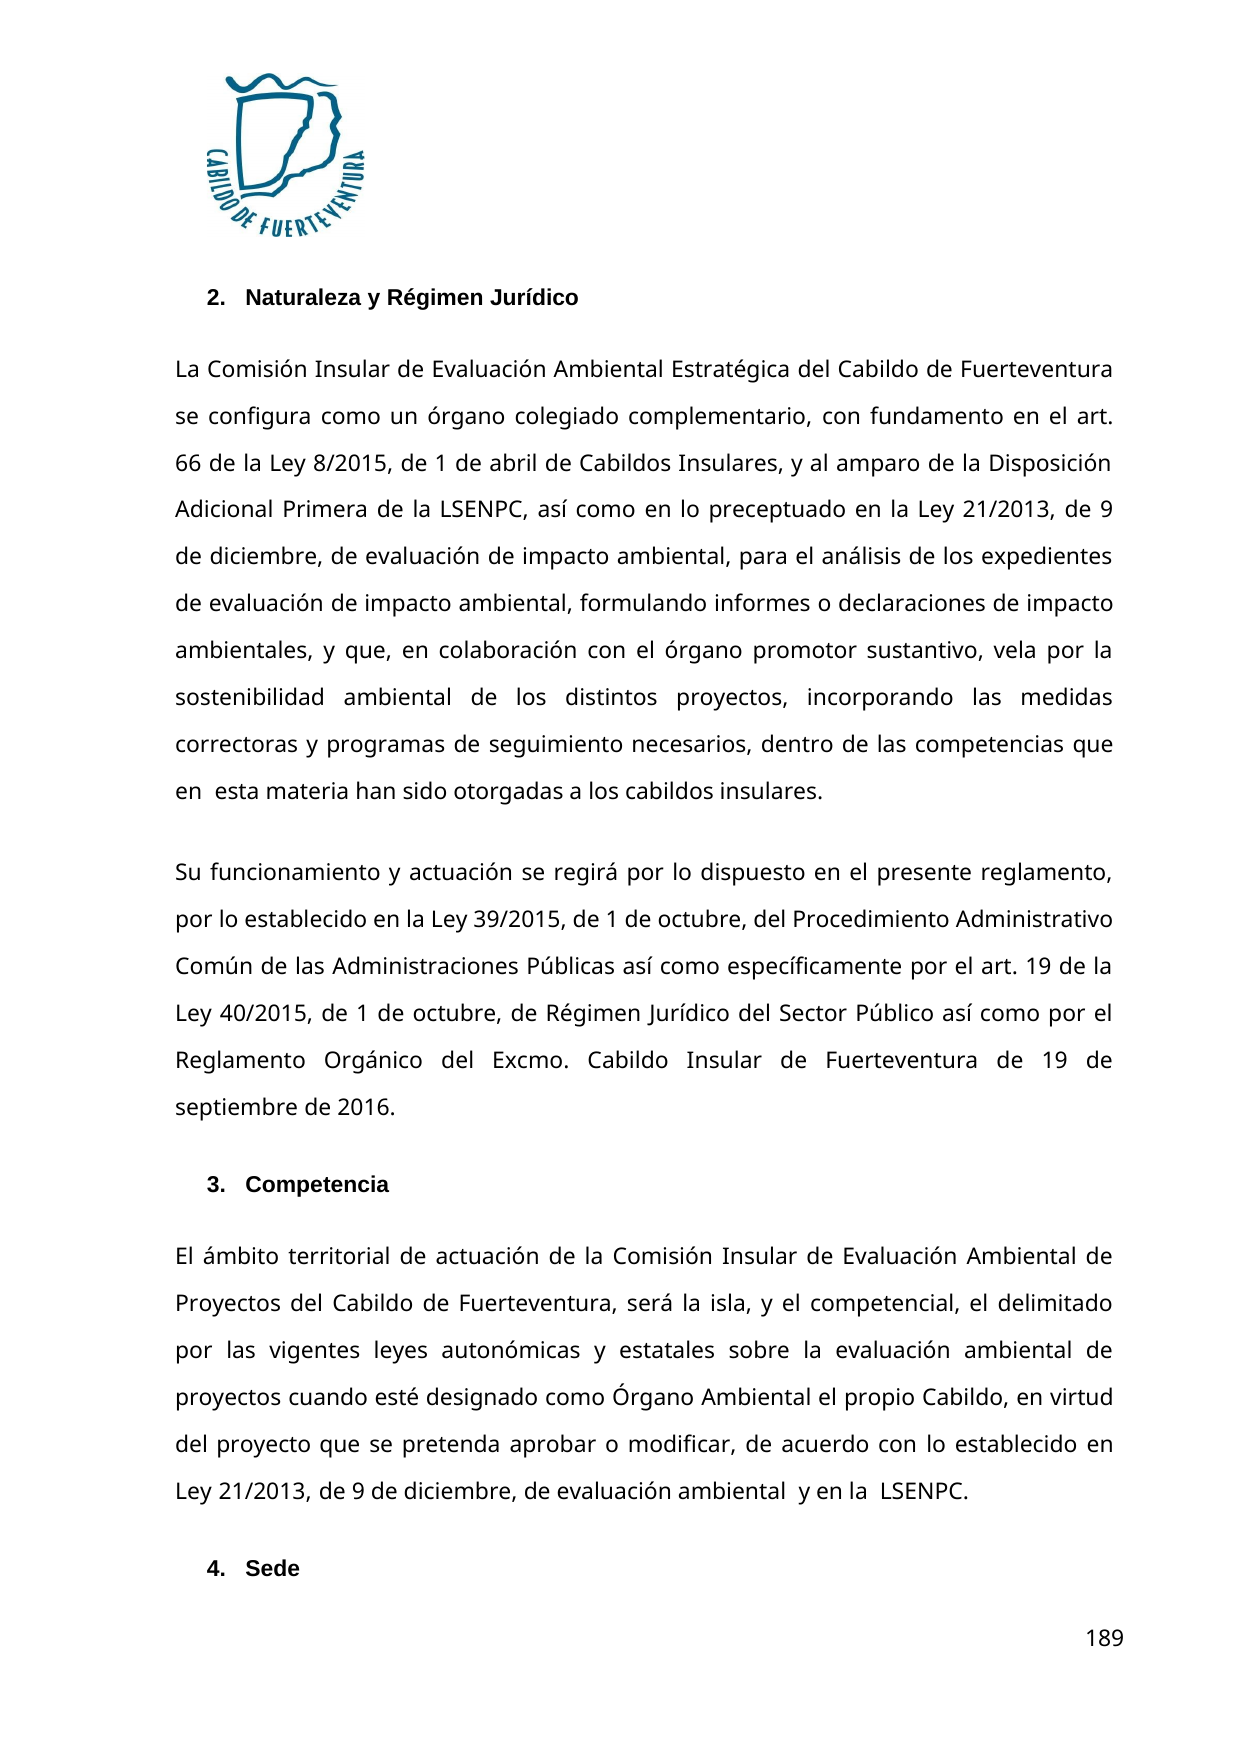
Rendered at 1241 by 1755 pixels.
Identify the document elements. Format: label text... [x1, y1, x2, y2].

text Su funcionamiento y actuación se regirá por lo dispuesto en el presente reglamento, por lo establecido en la Ley 39/2015, de 1 de octubre, del Procedimiento Administrativo Común de las Administraciones Públicas así como específicamente por el art. 19 de la Ley 40/2015, de 1 de octubre, de Régimen Jurídico del Sector Público así como por el Reglamento Orgánico del Excmo. Cabildo Insular de Fuerteventura de 19 de septiembre de 2016. [175, 856, 1114, 1122]
list Naturaleza y Régimen Jurídico [207, 283, 1134, 310]
list Competencia [207, 1171, 1134, 1197]
list Sede [207, 1555, 1134, 1582]
text La Comisión Insular de Evaluación Ambiental Estratégica del Cabildo de Fuerteventura se configura como un órgano colegiado complementario, con fundamento en el art. 66 de la Ley 8/2015, de 1 de abril de Cabildos Insulares, y al amparo de la Disposición Adicional Primera de la LSENPC, así como en lo preceptuado en la Ley 21/2013, de 9 de diciembre, de evaluación de impacto ambiental, para el análisis de los expedientes de evaluación de impacto ambiental, formulando informes o declaraciones de impacto ambientales, y que, en colaboración con el órgano promotor sustantivo, vela por la sostenibilidad ambiental de los distintos proyectos, incorporando las medidas correctoras y programas de seguimiento necesarios, dentro de las competencias que en esta materia han sido otorgadas a los cabildos insulares. [175, 353, 1114, 806]
text El ámbito territorial de actuación de la Comisión Insular de Evaluación Ambiental de Proyectos del Cabildo de Fuerteventura, será la isla, y el competencial, el delimitado por las vigentes leyes autonómicas y estatales sobre la evaluación ambiental de proyectos cuando esté designado como Órgano Ambiental el propio Cabildo, en virtud del proyecto que se pretenda aprobar o modificar, de acuerdo con lo establecido en Ley 21/2013, de 9 de diciembre, de evaluación ambiental y en la LSENPC. [175, 1240, 1114, 1506]
